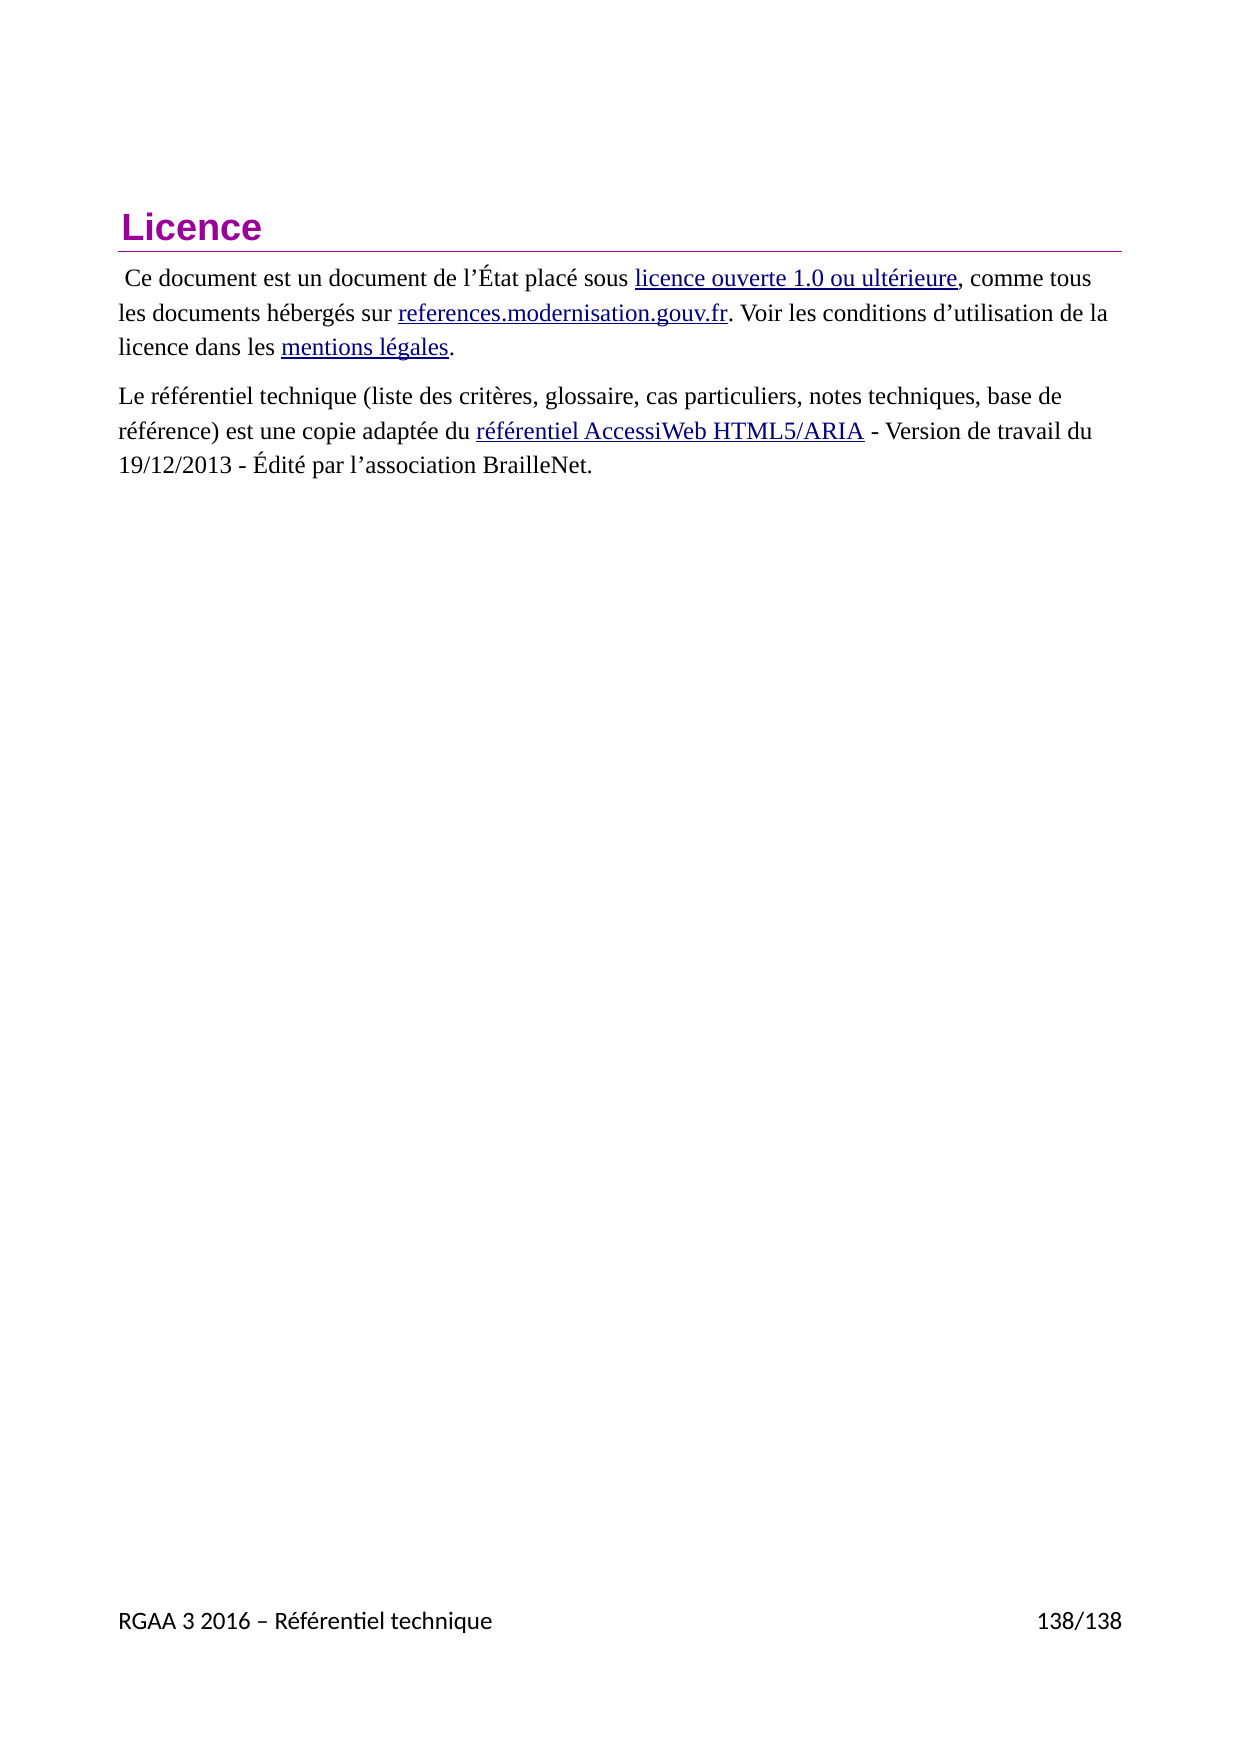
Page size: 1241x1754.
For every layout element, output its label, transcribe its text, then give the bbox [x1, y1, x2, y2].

text Le référentiel technique (liste des critères, glossaire, cas particuliers, notes techniques, base de référence) est une copie adaptée du référentiel AccessiWeb HTML5/ARIA - Version de travail du 19/12/2013 - Édité par l’association BrailleNet. [118, 381, 1122, 479]
text Ce document est un document de l’État placé sous licence ouverte 1.0 ou ultérieure, comme tous les documents hébergés sur references.modernisation.gouv.fr. Voir les conditions d’utilisation de la licence dans les mentions légales. [118, 263, 1122, 361]
subtitle Licence [118, 201, 1122, 251]
